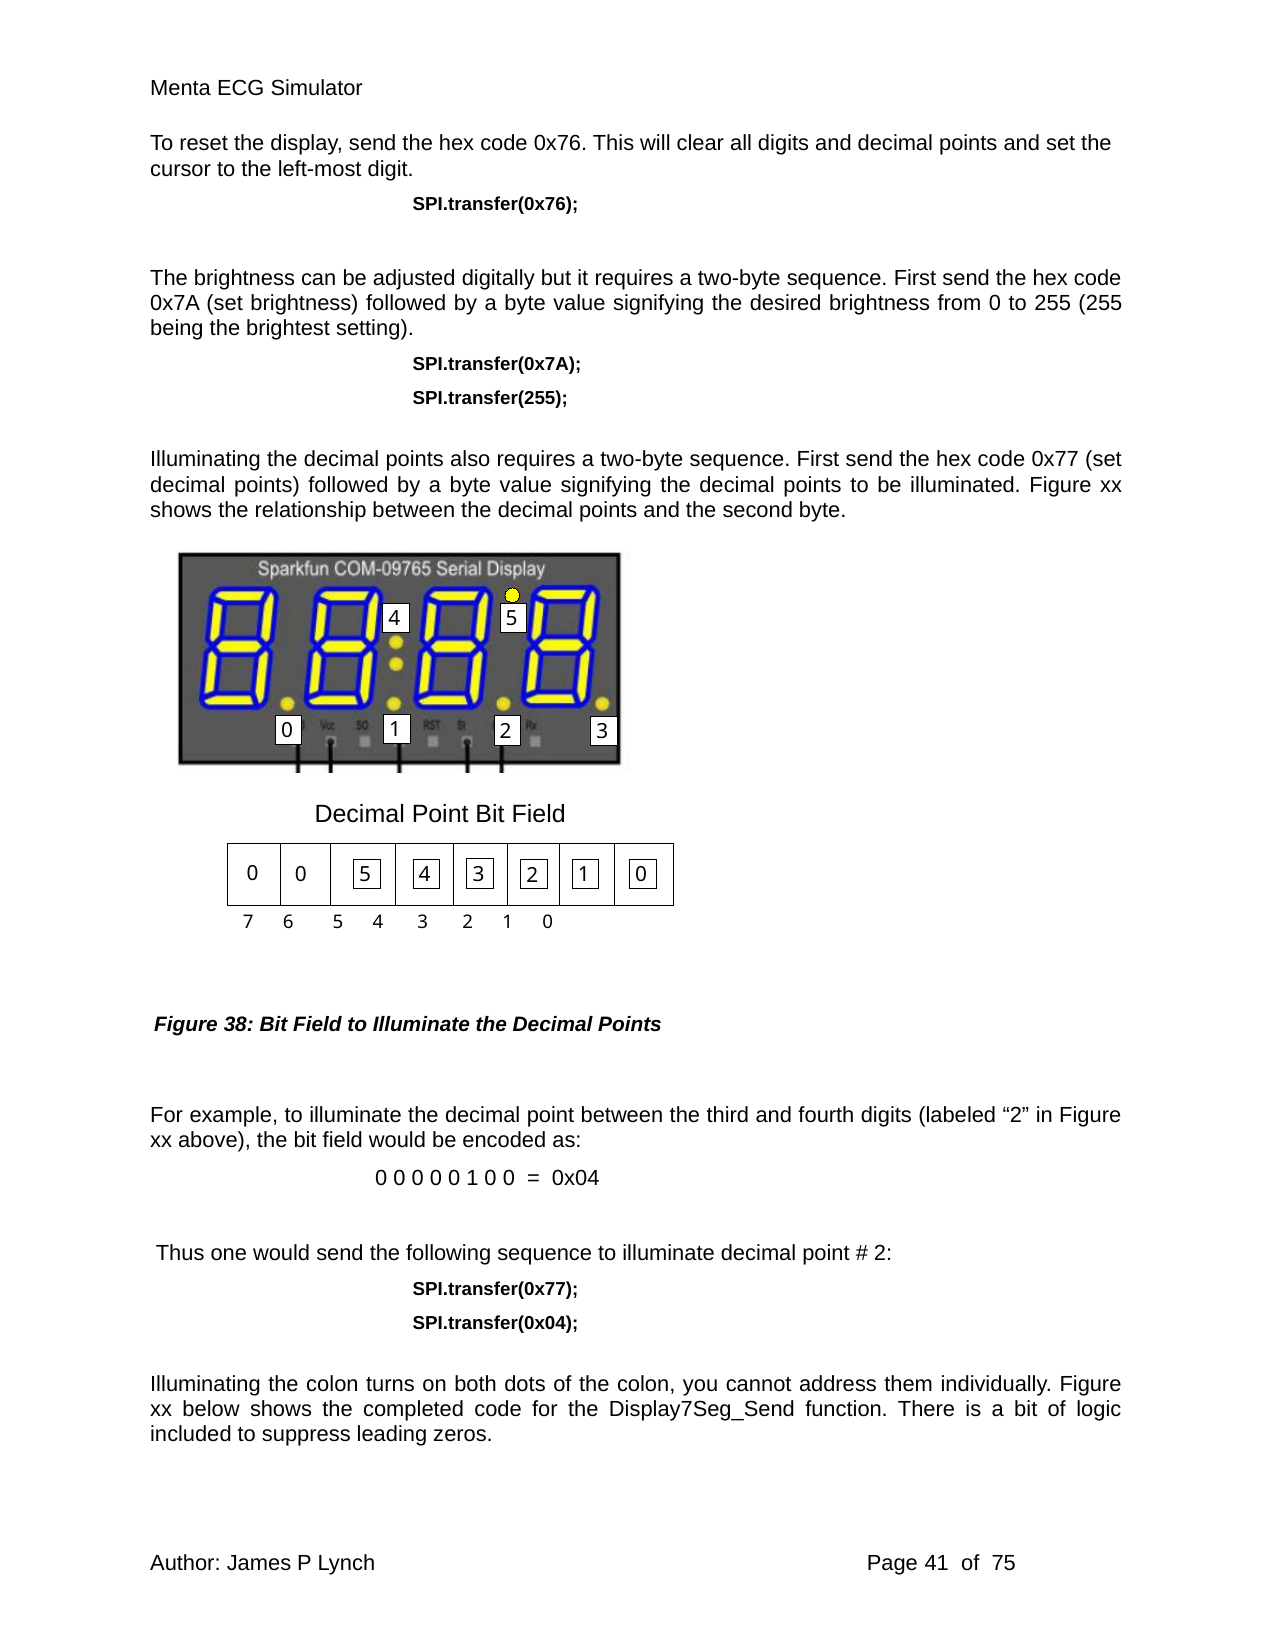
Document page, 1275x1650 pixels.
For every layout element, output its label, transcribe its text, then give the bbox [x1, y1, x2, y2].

text SPI.transfer(0x04); [412, 1312, 1124, 1333]
text For example, to illuminate the decimal point between the third and fourth digits (labeled “2” in Figure xx above), the bit field would be encoded as: [150, 1102, 1124, 1152]
text Illuminating the decimal points also requires a two-byte sequence. First send the hex code 0x77 (set decimal points) followed by a byte value signifying the decimal points to be illuminated. Figure xx shows the relationship between the decimal points and the second byte. [150, 446, 1124, 522]
text Thus one would send the following sequence to illuminate decimal point # 2: [150, 1240, 1124, 1265]
text SPI.transfer(255); [412, 387, 1124, 409]
picture [168, 542, 631, 773]
text Illuminating the colon turns on both dots of the colon, you cannot address them individually. Figure xx below shows the completed code for the Display7Seg_Send function. There is a bit of logic included to suppress leading zeros. [150, 1371, 1124, 1447]
text The brightness can be adjusted digitally but it requires a two-byte sequence. First send the hex code 0x7A (set brightness) followed by a byte value signifying the desired brightness from 0 to 255 (255 being the brightest setting). [150, 265, 1124, 341]
text SPI.transfer(0x7A); [412, 353, 1124, 374]
text 0 0 0 0 0 1 0 0 = 0x04 [150, 1164, 1124, 1190]
text SPI.transfer(0x76); [412, 193, 1124, 215]
text To reset the display, send the hex code 0x76. This will clear all digits and decimal points and set the cursor to the left-most digit. [150, 130, 1124, 181]
text SPI.transfer(0x77); [412, 1278, 1124, 1299]
text Figure 38: Bit Field to Illuminate the Decimal Points [154, 1012, 908, 1036]
